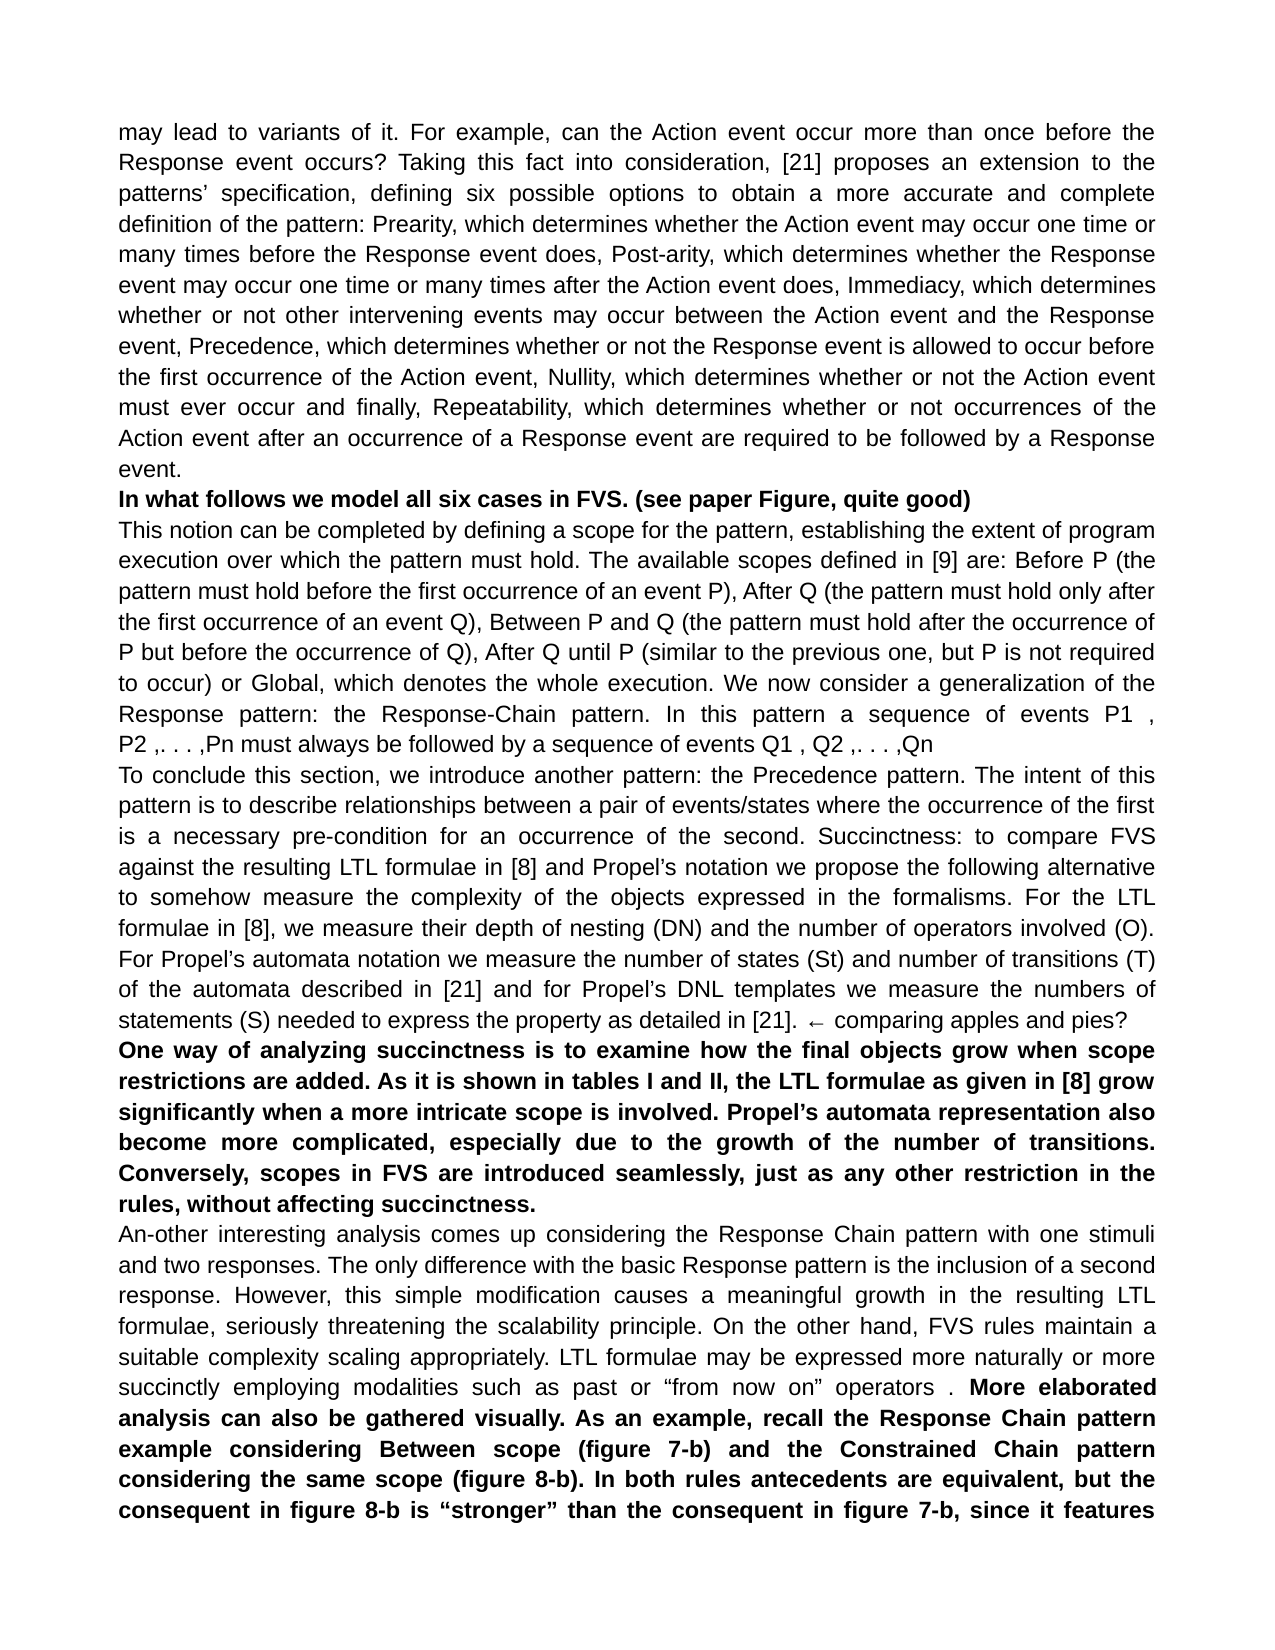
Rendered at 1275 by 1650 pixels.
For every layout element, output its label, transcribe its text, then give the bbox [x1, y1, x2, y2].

text An-other interesting analysis comes up considering the Response Chain pattern with one stimuli and two responses. The only difference with the basic Response pattern is the inclusion of a second response. However, this simple modification causes a meaningful growth in the resulting LTL formulae, seriously threatening the scalability principle. On the other hand, FVS rules maintain a suitable complexity scaling appropriately. LTL formulae may be expressed more naturally or more succinctly employing modalities such as past or “from now on” operators . More elaborated analysis can also be gathered visually. As an example, recall the Response Chain pattern example considering Between scope (figure 7-b) and the Constrained Chain pattern considering the same scope (figure 8-b). In both rules antecedents are equivalent, but the consequent in figure 8-b is “stronger” than the consequent in figure 7-b, since it features [118, 1221, 1157, 1523]
text To conclude this section, we introduce another pattern: the Precedence pattern. The intent of this pattern is to describe relationships between a pair of events/states where the occurrence of the first is a necessary pre-condition for an occurrence of the second. Succinctness: to compare FVS against the resulting LTL formulae in [8] and Propel’s notation we propose the following alternative to somehow measure the complexity of the objects expressed in the formalisms. For the LTL formulae in [8], we measure their depth of nesting (DN) and the number of operators involved (O). For Propel’s automata notation we measure the number of states (St) and number of transitions (T) of the automata described in [21] and for Propel’s DNL templates we measure the numbers of statements (S) needed to express the property as detailed in [21]. ← comparing apples and pies? [118, 761, 1157, 1033]
text This notion can be completed by defining a scope for the pattern, establishing the extent of program execution over which the pattern must hold. The available scopes defined in [9] are: Before P (the pattern must hold before the first occurrence of an event P), After Q (the pattern must hold only after the first occurrence of an event Q), Between P and Q (the pattern must hold after the occurrence of P but before the occurrence of Q), After Q until P (similar to the previous one, but P is not required to occur) or Global, which denotes the whole execution. We now consider a generalization of the Response pattern: the Response-Chain pattern. In this pattern a sequence of events P1 , P2 ,. . . ,Pn must always be followed by a sequence of events Q1 , Q2 ,. . . ,Qn [118, 516, 1157, 757]
text In what follows we model all six cases in FVS. (see paper Figure, quite good) [118, 486, 1157, 512]
text may lead to variants of it. For example, can the Action event occur more than once before the Response event occurs? Taking this fact into consideration, [21] proposes an extension to the patterns’ specification, defining six possible options to obtain a more accurate and complete definition of the pattern: Prearity, which determines whether the Action event may occur one time or many times before the Response event does, Post-arity, which determines whether the Response event may occur one time or many times after the Action event does, Immediacy, which determines whether or not other intervening events may occur between the Action event and the Response event, Precedence, which determines whether or not the Response event is allowed to occur before the first occurrence of the Action event, Nullity, which determines whether or not the Action event must ever occur and finally, Repeatability, which determines whether or not occurrences of the Action event after an occurrence of a Response event are required to be followed by a Response event. [118, 118, 1157, 482]
text One way of analyzing succinctness is to examine how the final objects grow when scope restrictions are added. As it is shown in tables I and II, the LTL formulae as given in [8] grow significantly when a more intricate scope is involved. Propel’s automata representation also become more complicated, especially due to the growth of the number of transitions. Conversely, scopes in FVS are introduced seamlessly, just as any other restriction in the rules, without affecting succinctness. [118, 1037, 1157, 1217]
